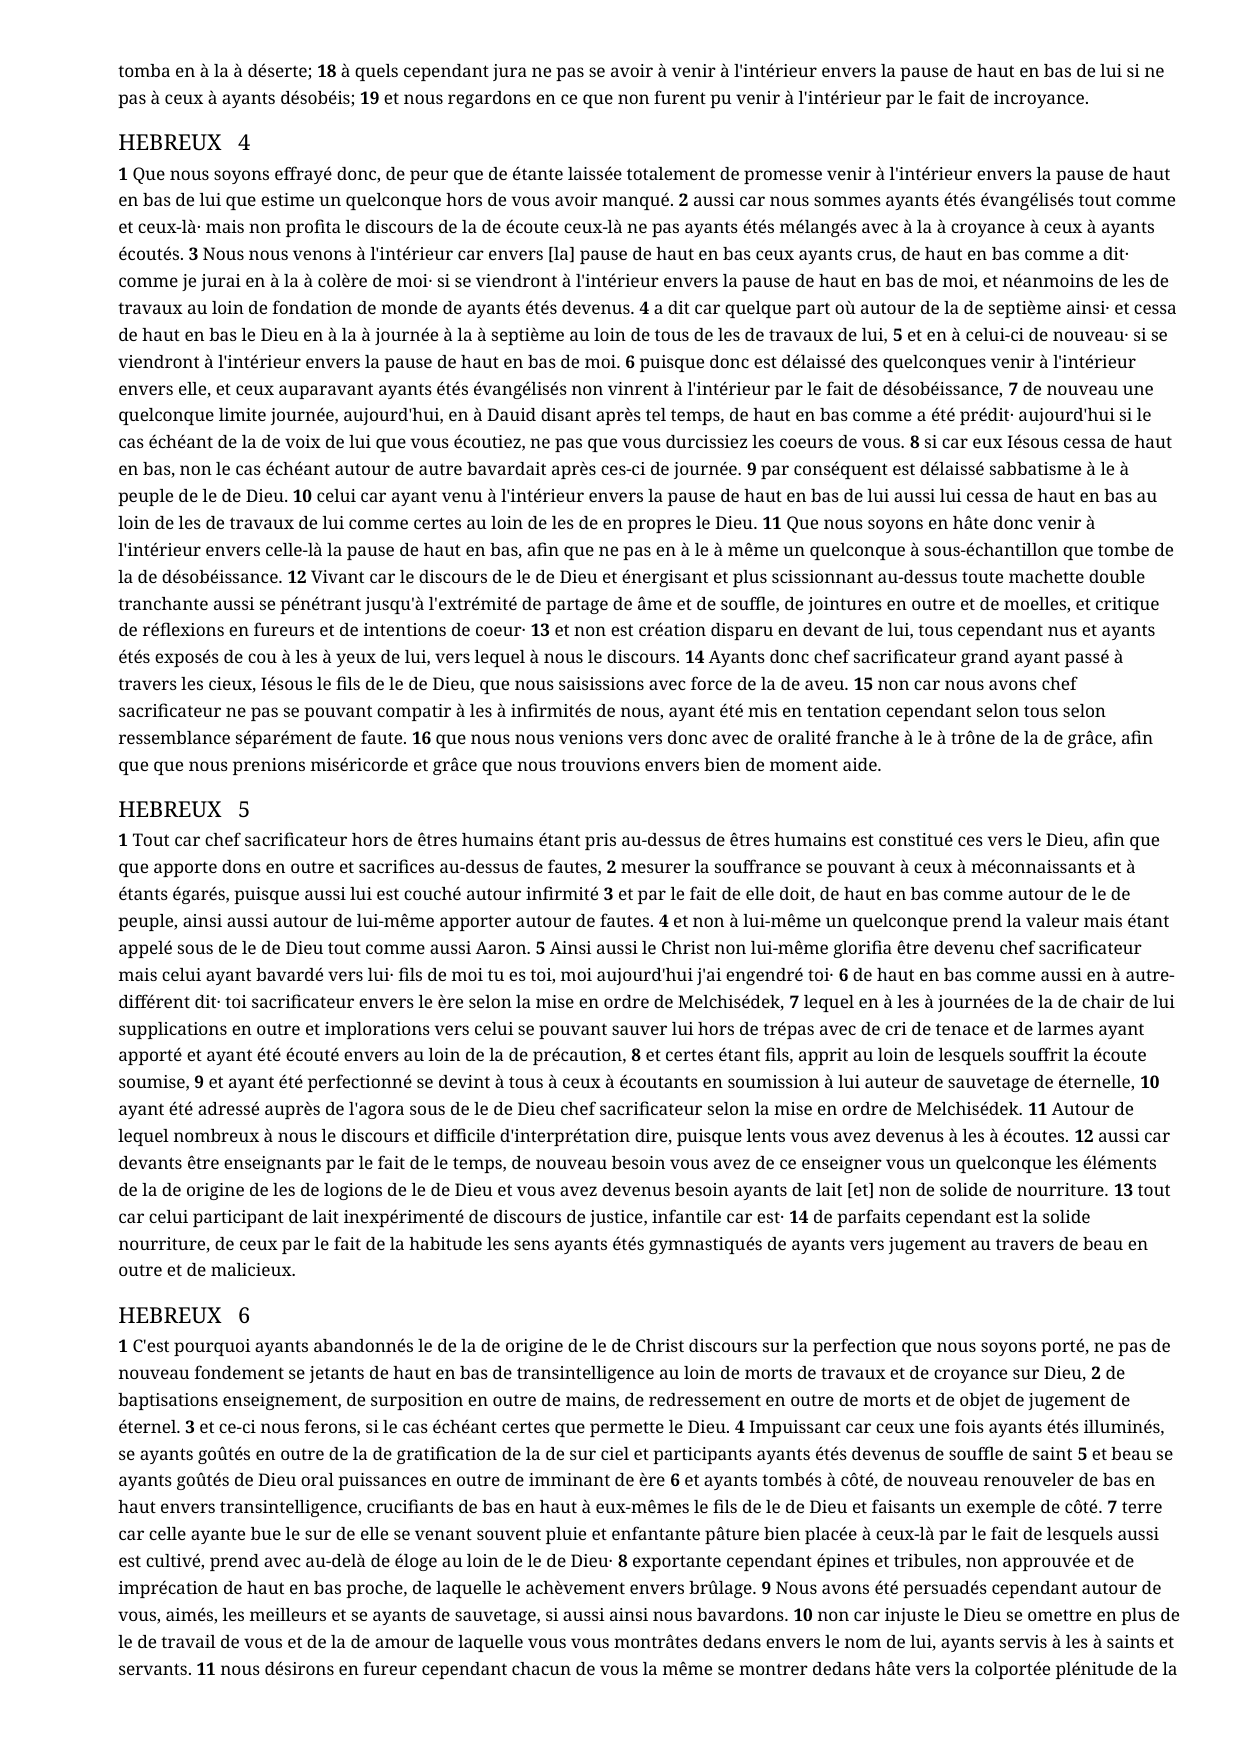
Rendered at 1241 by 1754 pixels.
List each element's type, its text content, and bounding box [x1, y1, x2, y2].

text HEBREUX 4 [118, 127, 1181, 157]
text 1 Tout car chef sacrificateur hors de êtres humains étant pris au-dessus de êtres humains est constitué ces vers le Dieu, afin que que apporte dons en outre et sacrifices au-dessus de fautes, 2 mesurer la souffrance se pouvant à ceux à méconnaissants et à étants égarés, puisque aussi lui est couché autour infirmité 3 et par le fait de elle doit, de haut en bas comme autour de le de peuple, ainsi aussi autour de lui-même apporter autour de fautes. 4 et non à lui-même un quelconque prend la valeur mais étant appelé sous de le de Dieu tout comme aussi Aaron. 5 Ainsi aussi le Christ non lui-même glorifia être devenu chef sacrificateur mais celui ayant bavardé vers lui· fils de moi tu es toi, moi aujourd'hui j'ai engendré toi· 6 de haut en bas comme aussi en à autre-différent dit· toi sacrificateur envers le ère selon la mise en ordre de Melchisédek, 7 lequel en à les à journées de la de chair de lui supplications en outre et implorations vers celui se pouvant sauver lui hors de trépas avec de cri de tenace et de larmes ayant apporté et ayant été écouté envers au loin de la de précaution, 8 et certes étant fils, apprit au loin de lesquels souffrit la écoute soumise, 9 et ayant été perfectionné se devint à tous à ceux à écoutants en soumission à lui auteur de sauvetage de éternelle, 10 ayant été adressé auprès de l'agora sous de le de Dieu chef sacrificateur selon la mise en ordre de Melchisédek. 11 Autour de lequel nombreux à nous le discours et difficile d'interprétation dire, puisque lents vous avez devenus à les à écoutes. 12 aussi car devants être enseignants par le fait de le temps, de nouveau besoin vous avez de ce enseigner vous un quelconque les éléments de la de origine de les de logions de le de Dieu et vous avez devenus besoin ayants de lait [et] non de solide de nourriture. 13 tout car celui participant de lait inexpérimenté de discours de justice, infantile car est· 14 de parfaits cependant est la solide nourriture, de ceux par le fait de la habitude les sens ayants étés gymnastiqués de ayants vers jugement au travers de beau en outre et de malicieux. [118, 828, 1181, 1282]
text 1 C'est pourquoi ayants abandonnés le de la de origine de le de Christ discours sur la perfection que nous soyons porté, ne pas de nouveau fondement se jetants de haut en bas de transintelligence au loin de morts de travaux et de croyance sur Dieu, 2 de baptisations enseignement, de surposition en outre de mains, de redressement en outre de morts et de objet de jugement de éternel. 3 et ce-ci nous ferons, si le cas échéant certes que permette le Dieu. 4 Impuissant car ceux une fois ayants étés illuminés, se ayants goûtés en outre de la de gratification de la de sur ciel et participants ayants étés devenus de souffle de saint 5 et beau se ayants goûtés de Dieu oral puissances en outre de imminant de ère 6 et ayants tombés à côté, de nouveau renouveler de bas en haut envers transintelligence, crucifiants de bas en haut à eux-mêmes le fils de le de Dieu et faisants un exemple de côté. 7 terre car celle ayante bue le sur de elle se venant souvent pluie et enfantante pâture bien placée à ceux-là par le fait de lesquels aussi est cultivé, prend avec au-delà de éloge au loin de le de Dieu· 8 exportante cependant épines et tribules, non approuvée et de imprécation de haut en bas proche, de laquelle le achèvement envers brûlage. 9 Nous avons été persuadés cependant autour de vous, aimés, les meilleurs et se ayants de sauvetage, si aussi ainsi nous bavardons. 10 non car injuste le Dieu se omettre en plus de le de travail de vous et de la de amour de laquelle vous vous montrâtes dedans envers le nom de lui, ayants servis à les à saints et servants. 11 nous désirons en fureur cependant chacun de vous la même se montrer dedans hâte vers la colportée plénitude de la [118, 1334, 1181, 1680]
text HEBREUX 5 [118, 794, 1181, 824]
text tomba en à la à déserte; 18 à quels cependant jura ne pas se avoir à venir à l'intérieur envers la pause de haut en bas de lui si ne pas à ceux à ayants désobéis; 19 et nous regardons en ce que non furent pu venir à l'intérieur par le fait de incroyance. [118, 59, 1181, 109]
text 1 Que nous soyons effrayé donc, de peur que de étante laissée totalement de promesse venir à l'intérieur envers la pause de haut en bas de lui que estime un quelconque hors de vous avoir manqué. 2 aussi car nous sommes ayants étés évangélisés tout comme et ceux-là· mais non profita le discours de la de écoute ceux-là ne pas ayants étés mélangés avec à la à croyance à ceux à ayants écoutés. 3 Nous nous venons à l'intérieur car envers [la] pause de haut en bas ceux ayants crus, de haut en bas comme a dit· comme je jurai en à la à colère de moi· si se viendront à l'intérieur envers la pause de haut en bas de moi, et néanmoins de les de travaux au loin de fondation de monde de ayants étés devenus. 4 a dit car quelque part où autour de la de septième ainsi· et cessa de haut en bas le Dieu en à la à journée à la à septième au loin de tous de les de travaux de lui, 5 et en à celui-ci de nouveau· si se viendront à l'intérieur envers la pause de haut en bas de moi. 6 puisque donc est délaissé des quelconques venir à l'intérieur envers elle, et ceux auparavant ayants étés évangélisés non vinrent à l'intérieur par le fait de désobéissance, 7 de nouveau une quelconque limite journée, aujourd'hui, en à Dauid disant après tel temps, de haut en bas comme a été prédit· aujourd'hui si le cas échéant de la de voix de lui que vous écoutiez, ne pas que vous durcissiez les coeurs de vous. 8 si car eux Iésous cessa de haut en bas, non le cas échéant autour de autre bavardait après ces-ci de journée. 9 par conséquent est délaissé sabbatisme à le à peuple de le de Dieu. 10 celui car ayant venu à l'intérieur envers la pause de haut en bas de lui aussi lui cessa de haut en bas au loin de les de travaux de lui comme certes au loin de les de en propres le Dieu. 11 Que nous soyons en hâte donc venir à l'intérieur envers celle-là la pause de haut en bas, afin que ne pas en à le à même un quelconque à sous-échantillon que tombe de la de désobéissance. 12 Vivant car le discours de le de Dieu et énergisant et plus scissionnant au-dessus toute machette double tranchante aussi se pénétrant jusqu'à l'extrémité de partage de âme et de souffle, de jointures en outre et de moelles, et critique de réflexions en fureurs et de intentions de coeur· 13 et non est création disparu en devant de lui, tous cependant nus et ayants étés exposés de cou à les à yeux de lui, vers lequel à nous le discours. 14 Ayants donc chef sacrificateur grand ayant passé à travers les cieux, Iésous le fils de le de Dieu, que nous saisissions avec force de la de aveu. 15 non car nous avons chef sacrificateur ne pas se pouvant compatir à les à infirmités de nous, ayant été mis en tentation cependant selon tous selon ressemblance séparément de faute. 16 que nous nous venions vers donc avec de oralité franche à le à trône de la de grâce, afin que que nous prenions miséricorde et grâce que nous trouvions envers bien de moment aide. [118, 162, 1181, 776]
text HEBREUX 6 [118, 1300, 1181, 1330]
